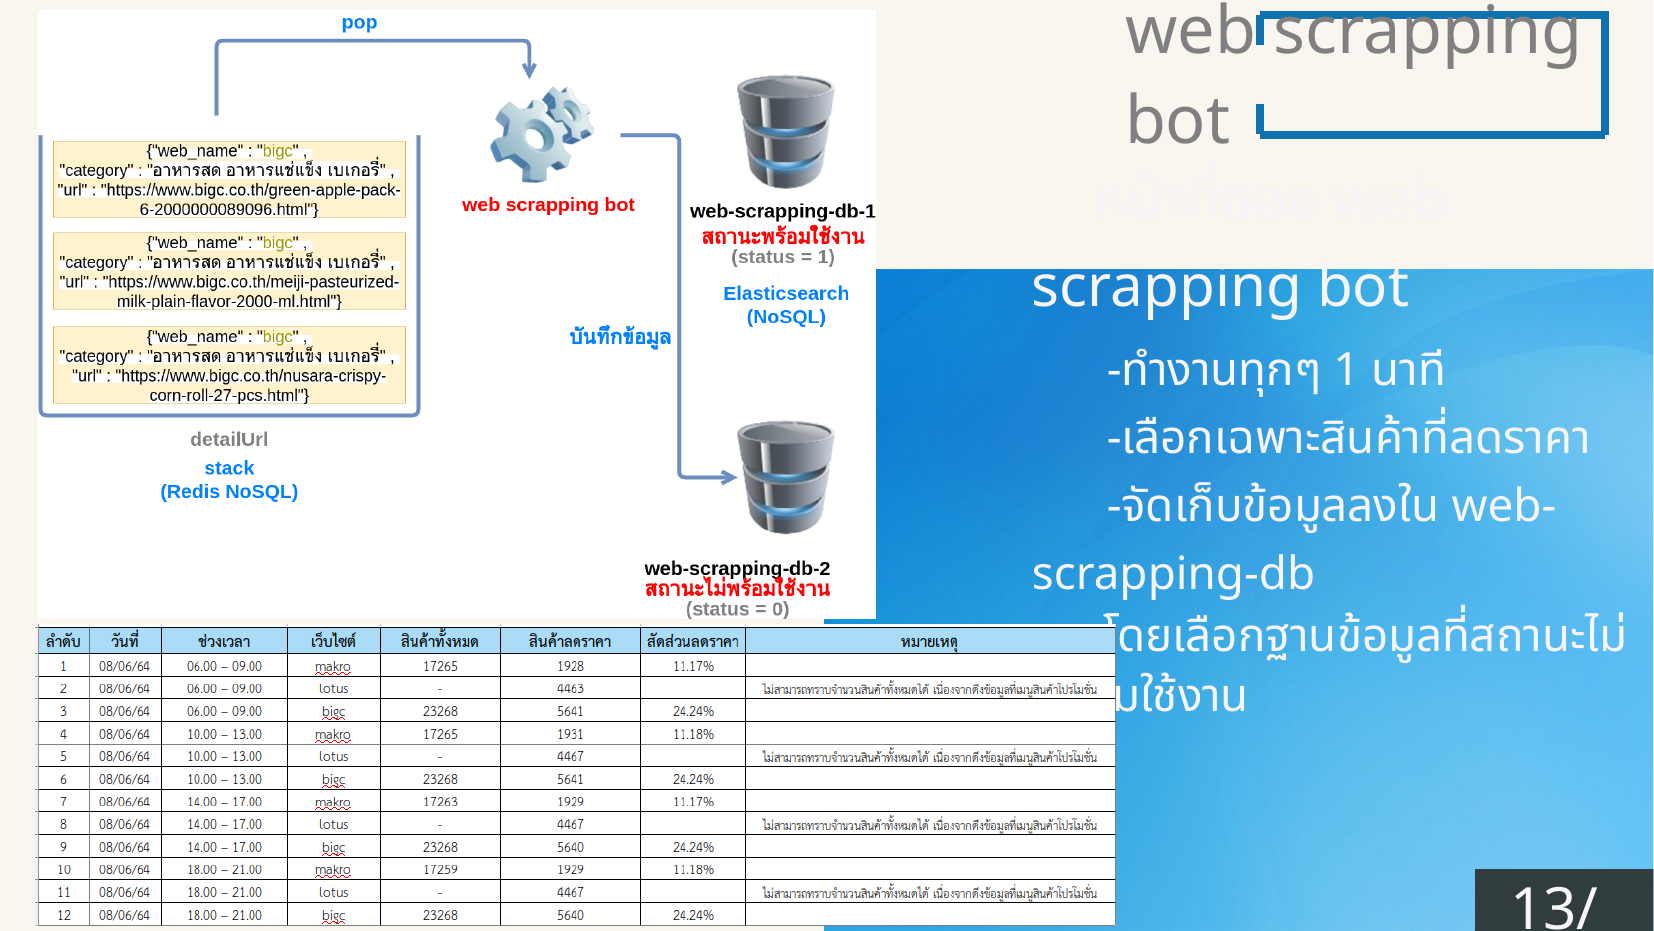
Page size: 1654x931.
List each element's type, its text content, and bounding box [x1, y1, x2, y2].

picture [0, 0, 1654, 931]
picture [1591, 19, 1601, 131]
title web scrapping bot [1125, 0, 1591, 151]
title หน้าที่ของ web scrapping bot -ทำงานทุกๆ 1 นาที -เลือกเฉพาะสินค้าที่ลดราคา -จัดเก็บข้อมูลลงใน web-scrapping-db โดยเลือกฐานข้อมูลที่สถานะไม่พร้อมใช้งาน [1031, 264, 1645, 625]
text_box 13/30 [1495, 860, 1636, 931]
